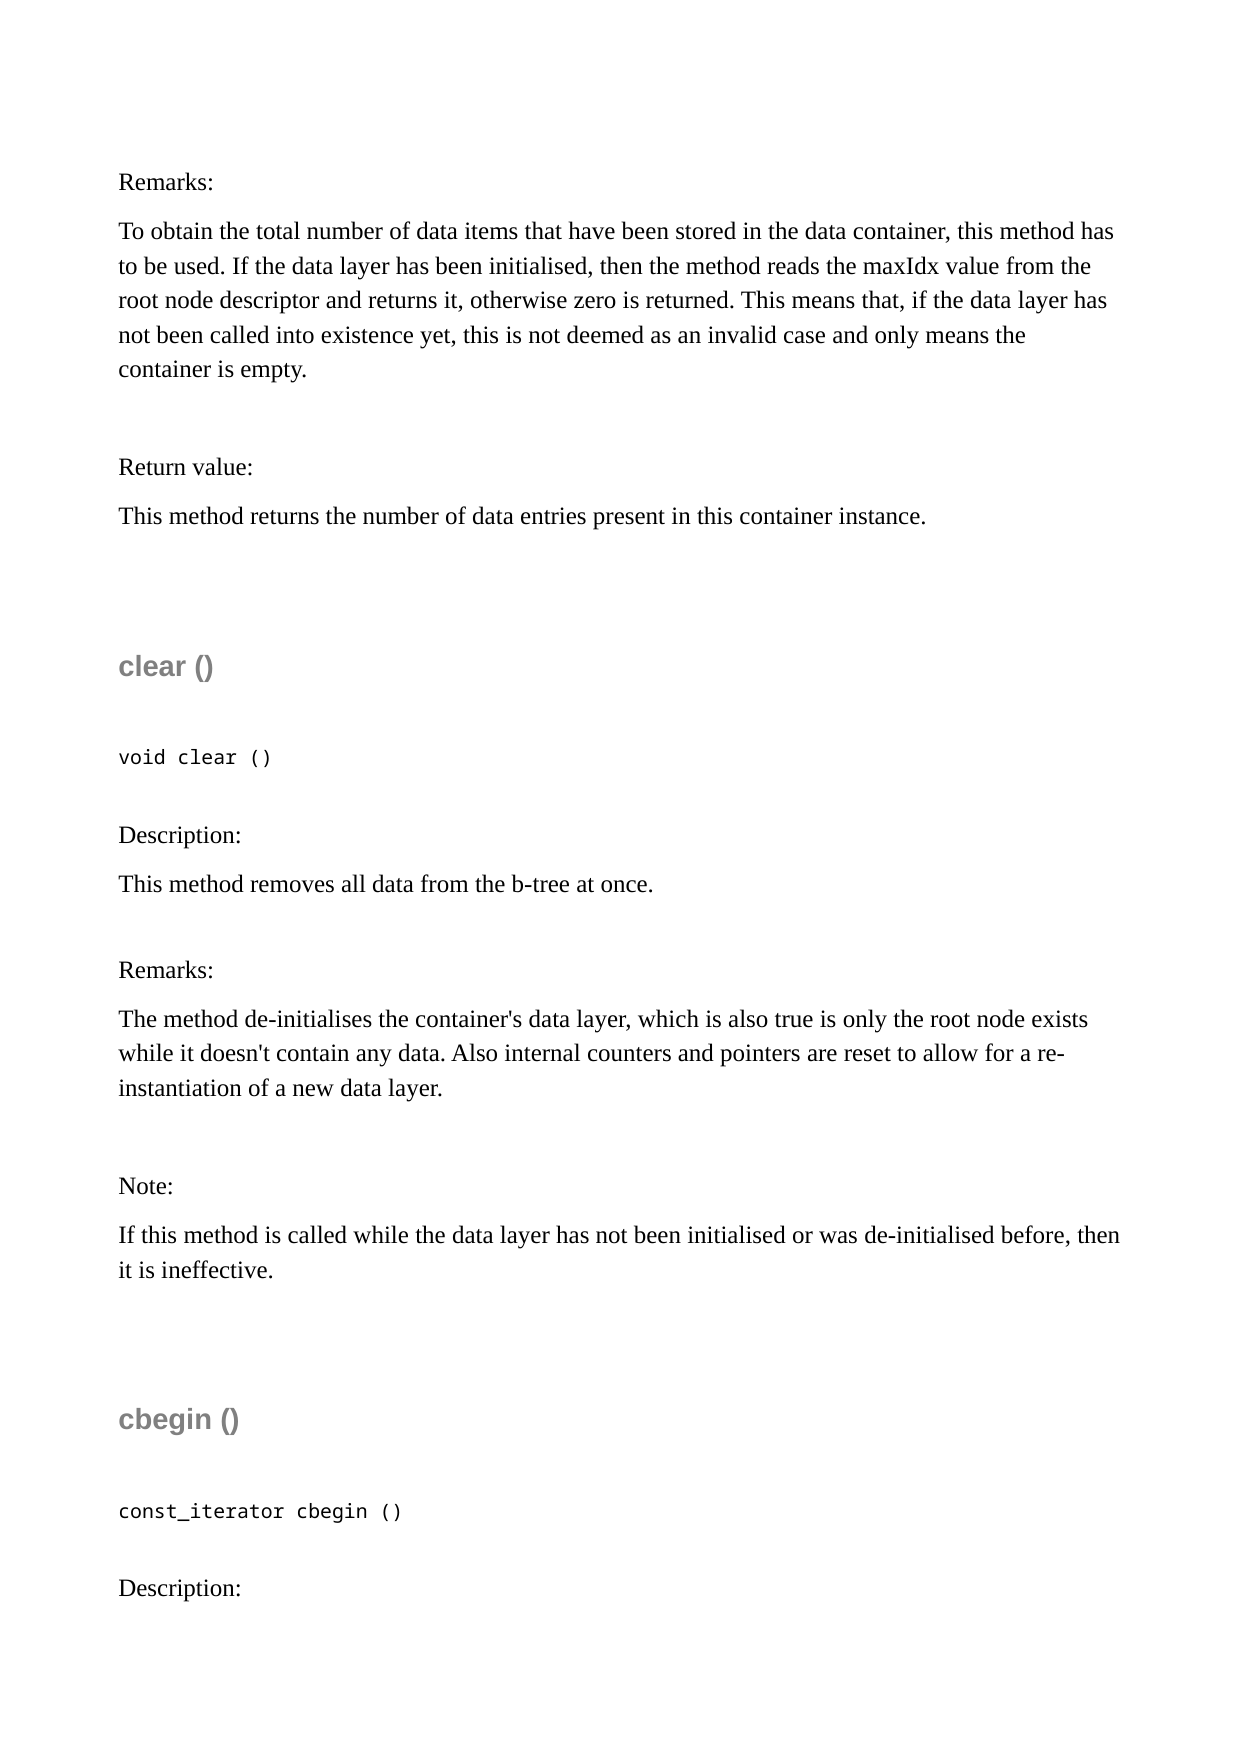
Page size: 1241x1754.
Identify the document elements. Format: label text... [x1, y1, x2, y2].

text Description: [118, 1573, 1122, 1602]
text Description: [118, 820, 1122, 848]
subtitle cbegin () [118, 1402, 1122, 1435]
text This method removes all data from the b-tree at once. [118, 869, 1122, 897]
text Remarks: [118, 955, 1122, 984]
text Note: [118, 1171, 1122, 1200]
subtitle clear () [118, 648, 1122, 682]
text The method de-initialises the container's data layer, which is also true is only the root node exists while it doesn't contain any data. Also internal counters and pointers are reset to allow for a re-instantiation of a new data layer. [118, 1004, 1122, 1102]
text This method returns the number of data entries present in this container instance. [118, 501, 1122, 530]
text const_iterator cbegin () [118, 1497, 1122, 1524]
text If this method is called while the data layer has not been initialised or was de-initialised before, then it is ineffective. [118, 1220, 1122, 1283]
text To obtain the total number of data items that have been stored in the data container, this method has to be used. If the data layer has been initialised, then the method reads the maxIdx value from the root node descriptor and returns it, otherwise zero is returned. This means that, if the data layer has not been called into existence yet, this is not deemed as an invalid case and only means the container is empty. [118, 216, 1122, 383]
text Remarks: [118, 167, 1122, 196]
text void clear () [118, 744, 1122, 771]
text Return value: [118, 452, 1122, 481]
